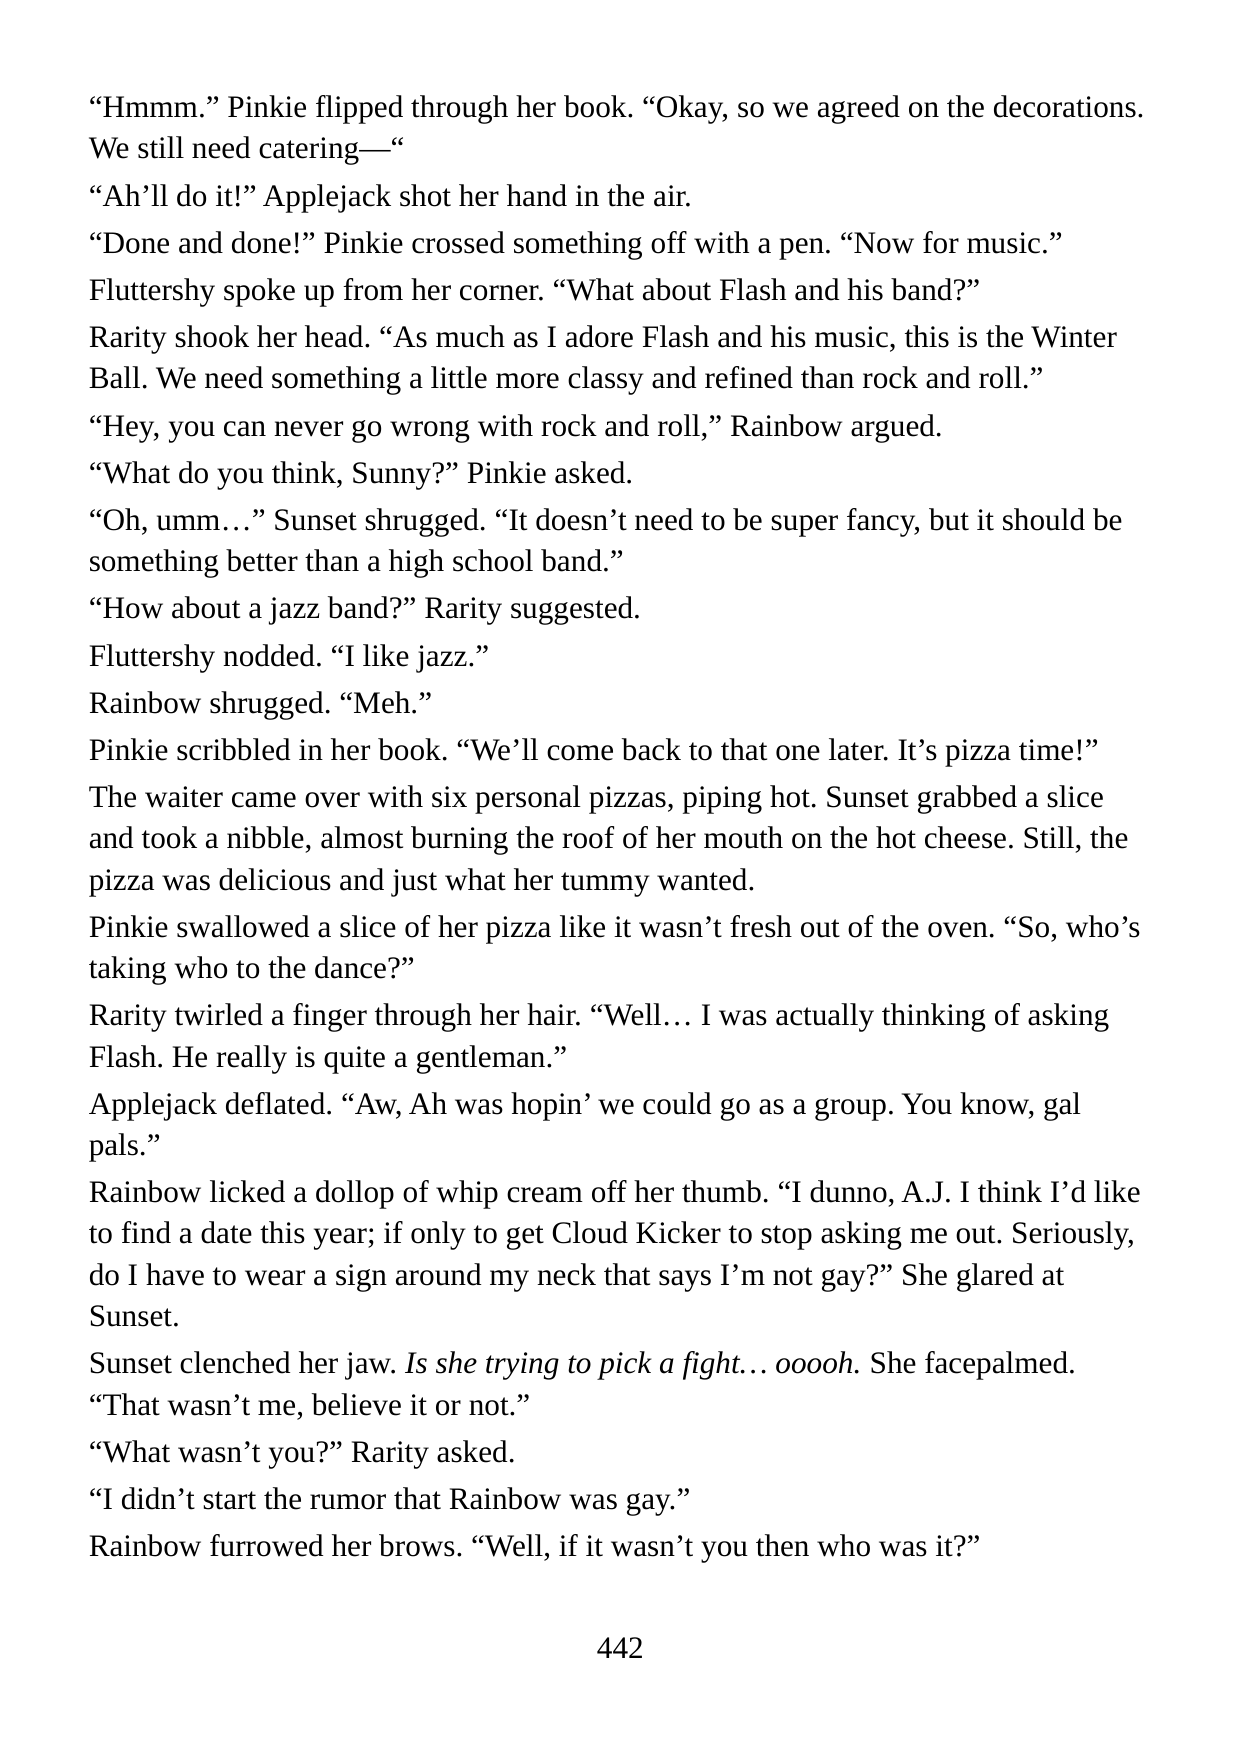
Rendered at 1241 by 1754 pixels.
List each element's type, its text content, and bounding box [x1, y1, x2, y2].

text “Oh, umm…” Sunset shrugged. “It doesn’t need to be super fancy, but it should be something better than a high school band.” [88, 501, 1152, 578]
text Sunset clenched her jaw. Is she trying to pick a fight… ooooh. She facepalmed. “That wasn’t me, believe it or not.” [88, 1344, 1152, 1422]
text Fluttershy spoke up from her corner. “What about Flash and his band?” [88, 271, 1152, 307]
text Rainbow shrugged. “Meh.” [88, 684, 1152, 720]
text Rainbow licked a dollop of whip cream off her thumb. “I dunno, A.J. I think I’d like to find a date this year; if only to get Cloud Kicker to stop asking me out. Seriously, do I have to wear a sign around my neck that says I’m not gay?” She glared at Sunset. [88, 1173, 1152, 1333]
text “I didn’t start the rumor that Rainbow was gay.” [88, 1480, 1152, 1516]
text Pinkie scribbled in her book. “We’ll come back to that one later. It’s pizza time!” [88, 731, 1152, 767]
text Rainbow furrowed her brows. “Well, if it wasn’t you then who was it?” [88, 1527, 1152, 1563]
text “Hmmm.” Pinkie flipped through her book. “Okay, so we agreed on the decorations. We still need catering—“ [88, 88, 1152, 166]
text The waiter came over with six personal pizzas, piping hot. Sunset grabbed a slice and took a nibble, almost burning the roof of her mouth on the hot cheese. Still, the pizza was delicious and just what her tummy wanted. [88, 778, 1152, 897]
text Pinkie swallowed a slice of her pizza like it wasn’t fresh out of the oven. “So, who’s taking who to the dance?” [88, 908, 1152, 985]
text “Hey, you can never go wrong with rock and roll,” Rainbow argued. [88, 407, 1152, 443]
text Fluttershy nodded. “I like jazz.” [88, 637, 1152, 673]
text “What do you think, Sunny?” Pinkie asked. [88, 454, 1152, 490]
text “How about a jazz band?” Rarity suggested. [88, 590, 1152, 626]
text Rarity shook her head. “As much as I adore Flash and his music, this is the Winter Ball. We need something a little more classy and refined than rock and roll.” [88, 318, 1152, 396]
text “Done and done!” Pinkie crossed something off with a pen. “Now for music.” [88, 224, 1152, 260]
text Rarity twirled a finger through her hair. “Well… I was actually thinking of asking Flash. He really is quite a gentleman.” [88, 997, 1152, 1074]
text Applejack deflated. “Aw, Ah was hopin’ we could go as a group. You know, gal pals.” [88, 1085, 1152, 1162]
text “Ah’ll do it!” Applejack shot her hand in the air. [88, 177, 1152, 213]
text “What wasn’t you?” Rarity asked. [88, 1433, 1152, 1469]
